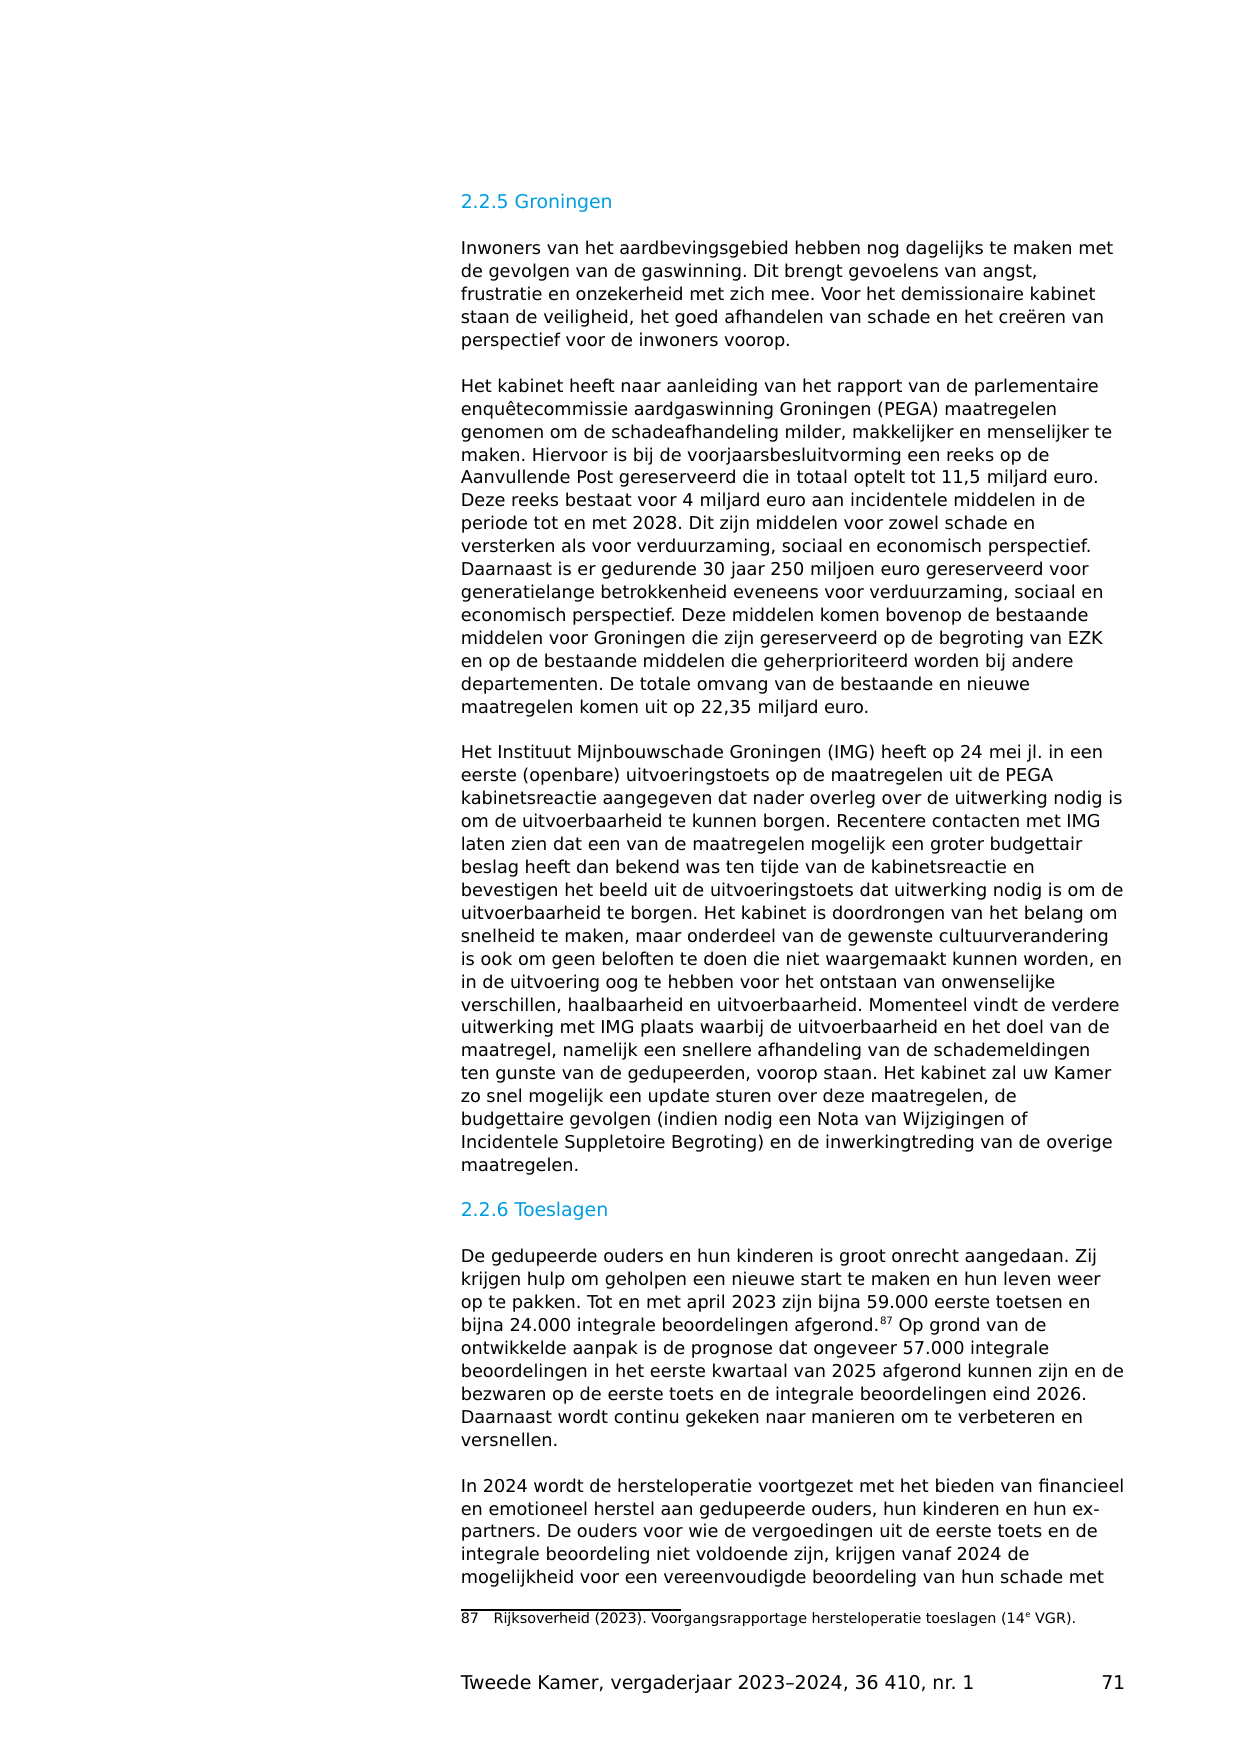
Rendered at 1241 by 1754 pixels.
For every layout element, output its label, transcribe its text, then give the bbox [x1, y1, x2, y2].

title 2.2.5 Groningen [461, 191, 1125, 213]
text Inwoners van het aardbevingsgebied hebben nog dagelijks te maken met de gevolgen van de gaswinning. Dit brengt gevoelens van angst, frustratie en onzekerheid met zich mee. Voor het demissionaire kabinet staan de veiligheid, het goed afhandelen van schade en het creëren van perspectief voor de inwoners voorop. [461, 236, 1125, 351]
title 2.2.6 Toeslagen [461, 1199, 1125, 1221]
text __Rijksoverheid (2023). Voorgangsrapportage hersteloperatie toeslagen (14e VGR). [461, 1610, 1125, 1627]
text In 2024 wordt de hersteloperatie voortgezet met het bieden van financieel en emotioneel herstel aan gedupeerde ouders, hun kinderen en hun ex-partners. De ouders voor wie de vergoedingen uit de eerste toets en de integrale beoordeling niet voldoende zijn, krĳgen vanaf 2024 de mogelĳkheid voor een vereenvoudigde beoordeling van hun schade met [461, 1474, 1125, 1588]
text De gedupeerde ouders en hun kinderen is groot onrecht aangedaan. Zij krijgen hulp om geholpen een nieuwe start te maken en hun leven weer op te pakken. Tot en met april 2023 zijn bijna 59.000 eerste toetsen en bijna 24.000 integrale beoordelingen afgerond. Op grond van de ontwikkelde aanpak is de prognose dat ongeveer 57.000 integrale beoordelingen in het eerste kwartaal van 2025 afgerond kunnen zijn en de bezwaren op de eerste toets en de integrale beoordelingen eind 2026. Daarnaast wordt continu gekeken naar manieren om te verbeteren en versnellen. [461, 1244, 1125, 1451]
text Het kabinet heeft naar aanleiding van het rapport van de parlementaire enquêtecommissie aardgaswinning Groningen (PEGA) maatregelen genomen om de schadeafhandeling milder, makkelijker en menselijker te maken. Hiervoor is bij de voorjaarsbesluitvorming een reeks op de Aanvullende Post gereserveerd die in totaal optelt tot 11,5 miljard euro. Deze reeks bestaat voor 4 miljard euro aan incidentele middelen in de periode tot en met 2028. Dit zijn middelen voor zowel schade en versterken als voor verduurzaming, sociaal en economisch perspectief. Daarnaast is er gedurende 30 jaar 250 miljoen euro gereserveerd voor generatielange betrokkenheid eveneens voor verduurzaming, sociaal en economisch perspectief. Deze middelen komen bovenop de bestaande middelen voor Groningen die zijn gereserveerd op de begroting van EZK en op de bestaande middelen die geherprioriteerd worden bij andere departementen. De totale omvang van de bestaande en nieuwe maatregelen komen uit op 22,35 miljard euro. [461, 374, 1125, 718]
text Het Instituut Mijnbouwschade Groningen (IMG) heeft op 24 mei jl. in een eerste (openbare) uitvoeringstoets op de maatregelen uit de PEGA kabinetsreactie aangegeven dat nader overleg over de uitwerking nodig is om de uitvoerbaarheid te kunnen borgen. Recentere contacten met IMG laten zien dat een van de maatregelen mogelĳk een groter budgettair beslag heeft dan bekend was ten tĳde van de kabinetsreactie en bevestigen het beeld uit de uitvoeringstoets dat uitwerking nodig is om de uitvoerbaarheid te borgen. Het kabinet is doordrongen van het belang om snelheid te maken, maar onderdeel van de gewenste cultuurverandering is ook om geen beloften te doen die niet waargemaakt kunnen worden, en in de uitvoering oog te hebben voor het ontstaan van onwenselĳke verschillen, haalbaarheid en uitvoerbaarheid. Momenteel vindt de verdere uitwerking met IMG plaats waarbĳ de uitvoerbaarheid en het doel van de maatregel, namelĳk een snellere afhandeling van de schademeldingen ten gunste van de gedupeerden, voorop staan. Het kabinet zal uw Kamer zo snel mogelĳk een update sturen over deze maatregelen, de budgettaire gevolgen (indien nodig een Nota van Wĳzigingen of Incidentele Suppletoire Begroting) en de inwerkingtreding van de overige maatregelen. [461, 741, 1125, 1176]
